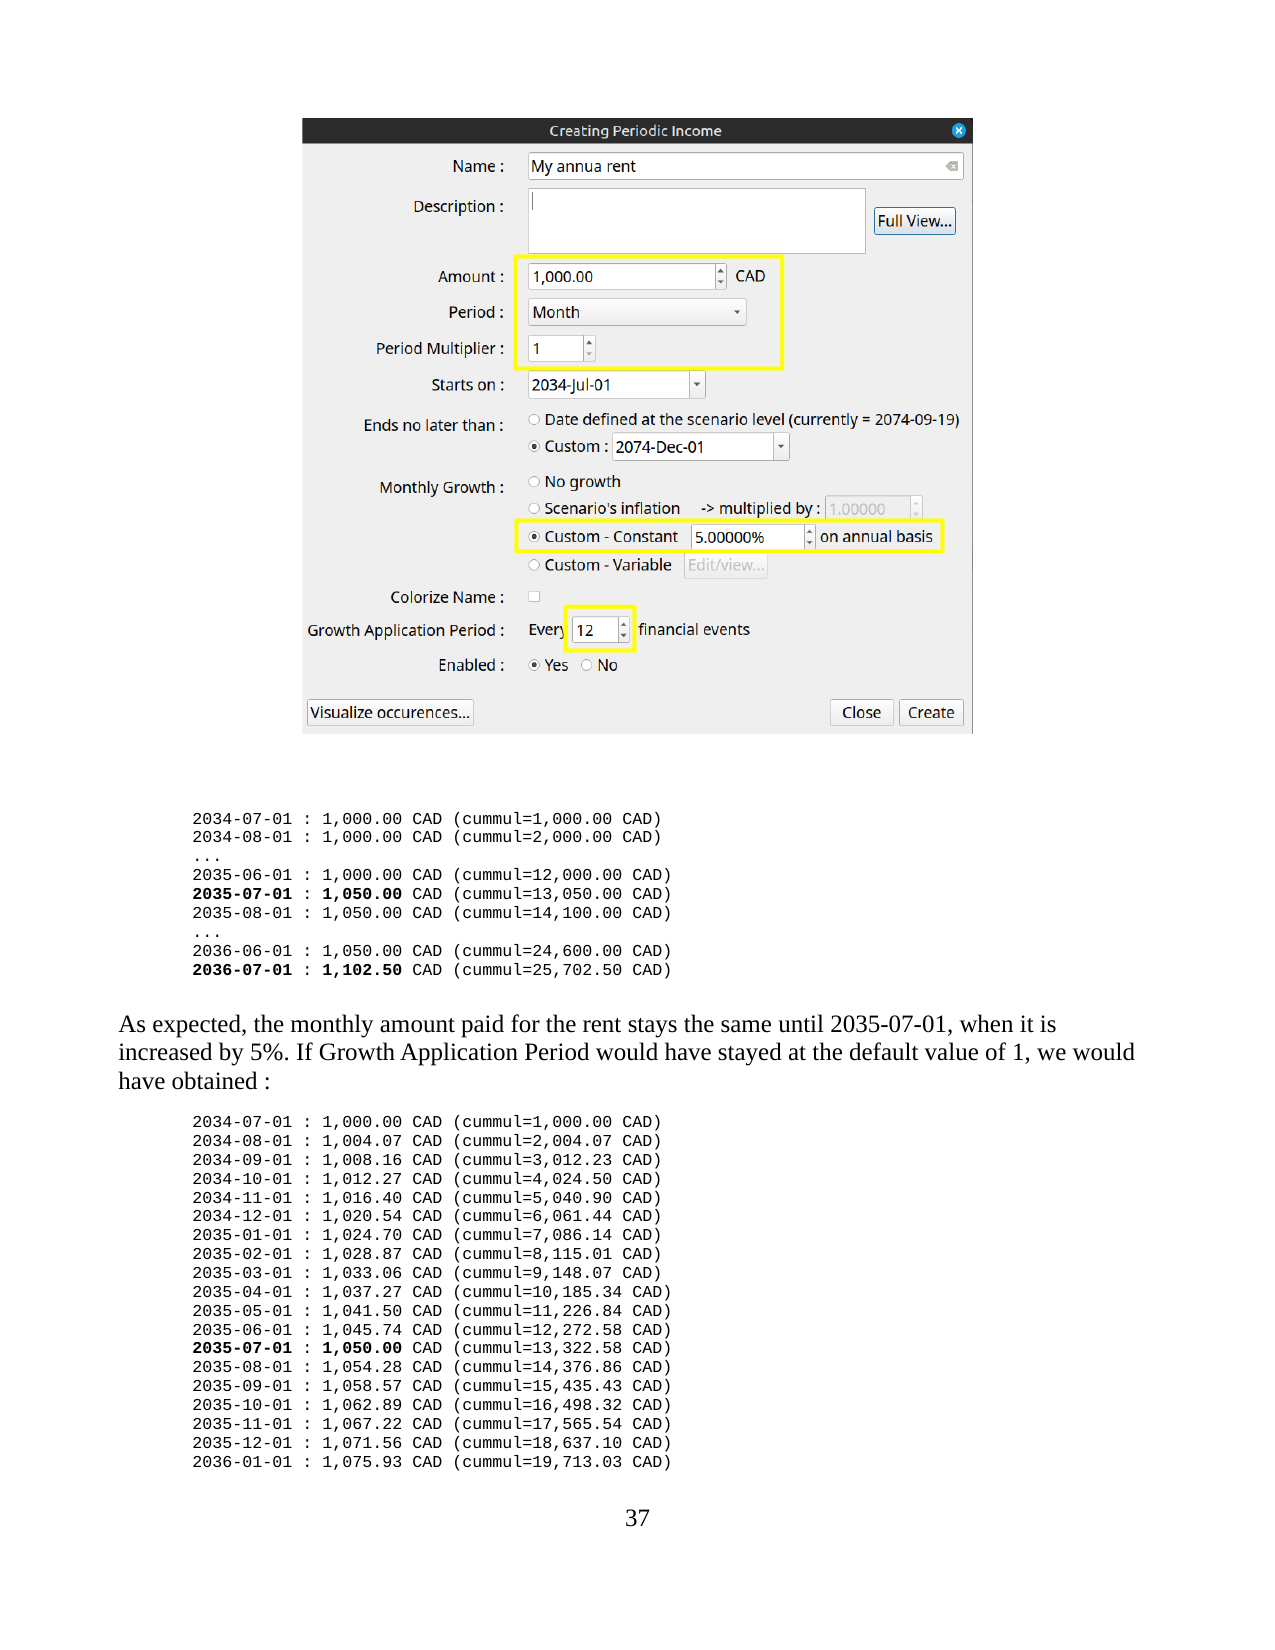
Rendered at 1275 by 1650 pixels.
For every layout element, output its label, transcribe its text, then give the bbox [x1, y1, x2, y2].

text 2035-03-01 : 1,033.06 CAD (cummul=9,148.07 CAD) [192, 1264, 1157, 1283]
text ... [192, 923, 1157, 942]
text 2034-08-01 : 1,004.07 CAD (cummul=2,004.07 CAD) [192, 1133, 1157, 1151]
text 2035-06-01 : 1,045.74 CAD (cummul=12,272.58 CAD) [192, 1321, 1157, 1340]
text 2034-11-01 : 1,016.40 CAD (cummul=5,040.90 CAD) [192, 1189, 1157, 1208]
text 2035-09-01 : 1,058.57 CAD (cummul=15,435.43 CAD) [192, 1378, 1157, 1397]
text 2034-07-01 : 1,000.00 CAD (cummul=1,000.00 CAD) [192, 810, 1157, 829]
text 2036-01-01 : 1,075.93 CAD (cummul=19,713.03 CAD) [192, 1453, 1157, 1472]
text 2035-12-01 : 1,071.56 CAD (cummul=18,637.10 CAD) [192, 1434, 1157, 1453]
text 2035-11-01 : 1,067.22 CAD (cummul=17,565.54 CAD) [192, 1415, 1157, 1434]
text 2035-10-01 : 1,062.89 CAD (cummul=16,498.32 CAD) [192, 1397, 1157, 1415]
text 2036-06-01 : 1,050.00 CAD (cummul=24,600.00 CAD) [192, 942, 1157, 961]
text 2035-05-01 : 1,041.50 CAD (cummul=11,226.84 CAD) [192, 1302, 1157, 1321]
text 2035-07-01 : 1,050.00 CAD (cummul=13,322.58 CAD) [192, 1340, 1157, 1359]
text 2035-07-01 : 1,050.00 CAD (cummul=13,050.00 CAD) [192, 886, 1157, 904]
text 2034-08-01 : 1,000.00 CAD (cummul=2,000.00 CAD) [192, 829, 1157, 848]
text 2034-12-01 : 1,020.54 CAD (cummul=6,061.44 CAD) [192, 1208, 1157, 1227]
text 2035-08-01 : 1,050.00 CAD (cummul=14,100.00 CAD) [192, 904, 1157, 923]
text 2035-04-01 : 1,037.27 CAD (cummul=10,185.34 CAD) [192, 1283, 1157, 1302]
picture [302, 118, 973, 734]
text 2034-10-01 : 1,012.27 CAD (cummul=4,024.50 CAD) [192, 1170, 1157, 1189]
text As expected, the monthly amount paid for the rent stays the same until 2035-07-01, when it is increased by 5%. If Growth Application Period would have stayed at the default value of 1, we would have obtained : [118, 1009, 1157, 1095]
text 2035-02-01 : 1,028.87 CAD (cummul=8,115.01 CAD) [192, 1246, 1157, 1264]
text 2034-07-01 : 1,000.00 CAD (cummul=1,000.00 CAD) [192, 1114, 1157, 1133]
text 2035-06-01 : 1,000.00 CAD (cummul=12,000.00 CAD) [192, 867, 1157, 886]
text 2034-09-01 : 1,008.16 CAD (cummul=3,012.23 CAD) [192, 1151, 1157, 1170]
text 2035-08-01 : 1,054.28 CAD (cummul=14,376.86 CAD) [192, 1359, 1157, 1378]
text 2036-07-01 : 1,102.50 CAD (cummul=25,702.50 CAD) [192, 961, 1157, 980]
text 2035-01-01 : 1,024.70 CAD (cummul=7,086.14 CAD) [192, 1227, 1157, 1246]
text ... [192, 848, 1157, 867]
